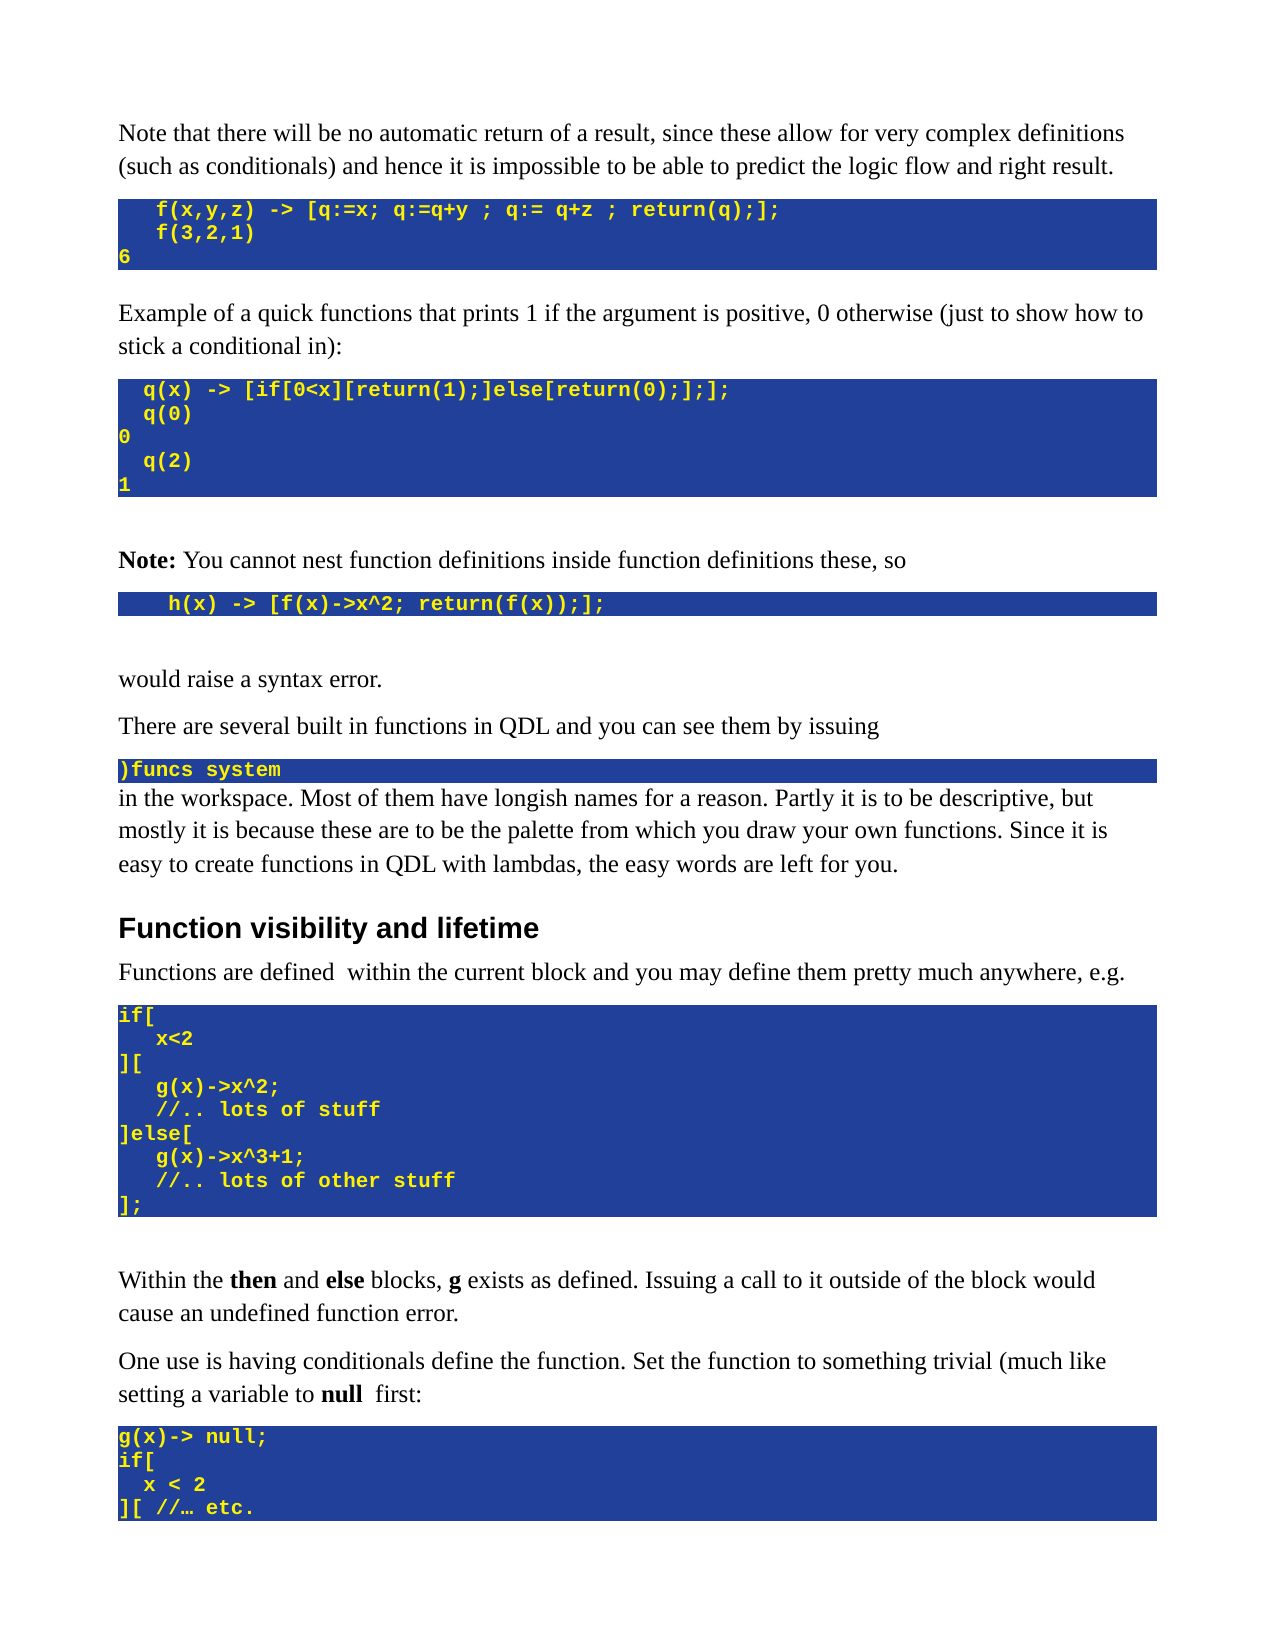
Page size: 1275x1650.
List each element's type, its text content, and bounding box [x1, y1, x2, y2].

text ]else[ [118, 1123, 1157, 1147]
text Within the then and else blocks, g exists as defined. Issuing a call to it outside of the block would cause an undefined function error. [118, 1265, 1157, 1327]
text x<2 [118, 1028, 1157, 1052]
text f(x,y,z) -> [q:=x; q:=q+y ; q:= q+z ; return(q);]; [118, 199, 1157, 222]
text if[ [118, 1005, 1157, 1028]
text would raise a syntax error. [118, 664, 1157, 692]
text ][ [118, 1052, 1157, 1076]
text h(x) -> [f(x)->x^2; return(f(x));]; [118, 592, 1157, 616]
text q(x) -> [if[0<x][return(1);]else[return(0);];]; [118, 379, 1157, 403]
text //.. lots of other stuff [118, 1170, 1157, 1194]
text //.. lots of stuff [118, 1099, 1157, 1123]
text q(0) [118, 403, 1157, 426]
text Note that there will be no automatic return of a result, since these allow for very complex definitions (such as conditionals) and hence it is impossible to be able to predict the logic flow and right result. [118, 118, 1157, 180]
text 1 [118, 474, 1157, 497]
text Functions are defined within the current block and you may define them pretty much anywhere, e.g. [118, 957, 1157, 986]
text f(3,2,1) [118, 222, 1157, 246]
text Note: You cannot nest function definitions inside function definitions these, so [118, 545, 1157, 574]
text There are several built in functions in QDL and you can see them by issuing [118, 711, 1157, 740]
text g(x)-> null; [118, 1426, 1157, 1450]
text q(2) [118, 450, 1157, 474]
text ][ //… etc. [118, 1497, 1157, 1521]
text g(x)->x^3+1; [118, 1147, 1157, 1170]
text One use is having conditionals define the function. Set the function to something trivial (much like setting a variable to null first: [118, 1346, 1157, 1407]
text 6 [118, 246, 1157, 270]
text )funcs system [118, 759, 1157, 783]
text if[ [118, 1450, 1157, 1474]
text in the workspace. Most of them have longish names for a reason. Partly it is to be descriptive, but mostly it is because these are to be the palette from which you draw your own functions. Since it is easy to create functions in QDL with lambdas, the easy words are left for you. [118, 783, 1157, 877]
text x < 2 [118, 1474, 1157, 1497]
text ]; [118, 1194, 1157, 1217]
text g(x)->x^2; [118, 1076, 1157, 1099]
text Example of a quick functions that prints 1 if the argument is positive, 0 otherwise (just to show how to stick a conditional in): [118, 298, 1157, 360]
subtitle Function visibility and lifetime [118, 911, 1157, 944]
text 0 [118, 426, 1157, 450]
